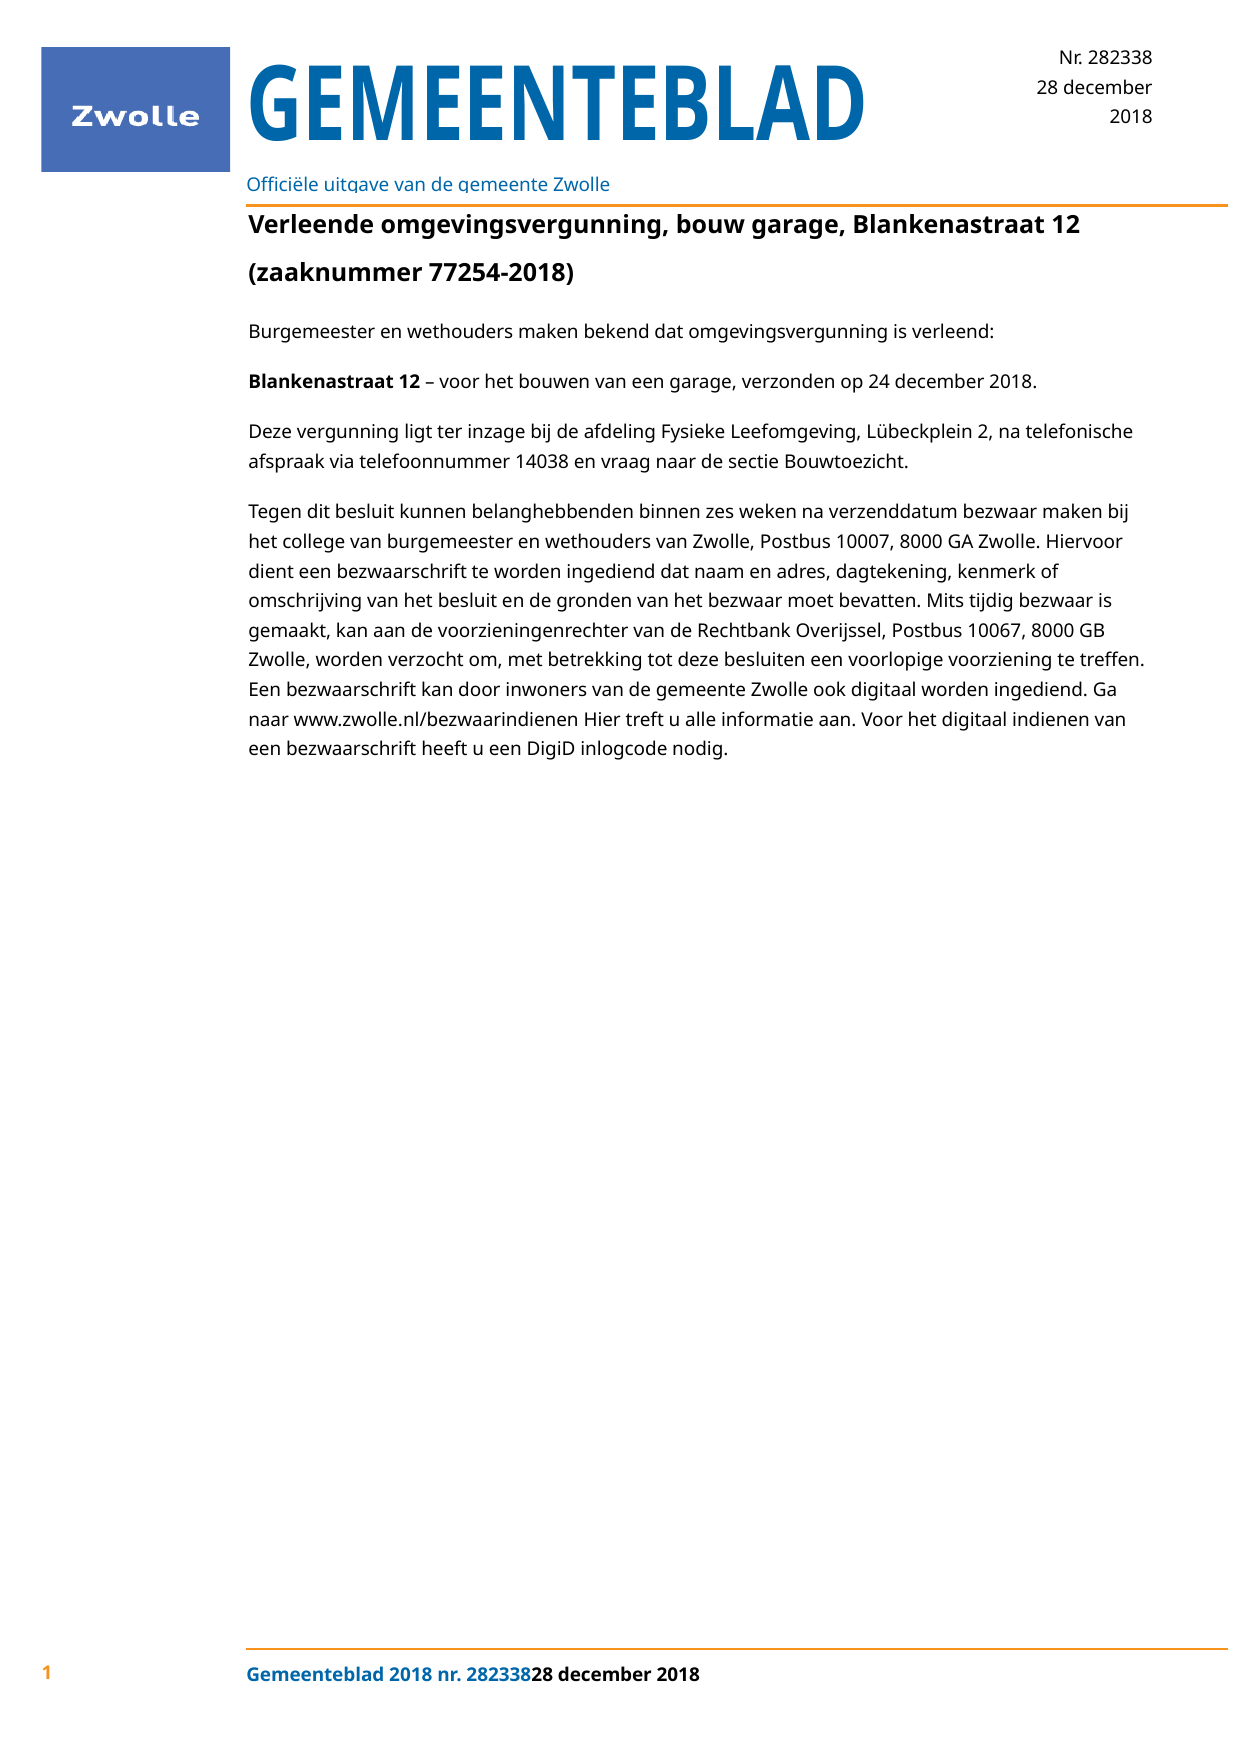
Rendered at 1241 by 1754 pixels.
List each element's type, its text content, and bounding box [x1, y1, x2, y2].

text Blankenastraat 12 – voor het bouwen van een garage, verzonden op 24 december 2018. [248, 368, 1152, 394]
text Burgemeester en wethouders maken bekend dat omgevingsvergunning is verleend: [248, 318, 1152, 344]
text Deze vergunning ligt ter inzage bij de afdeling Fysieke Leefomgeving, Lübeckplein 2, na telefonische afspraak via telefoonnummer 14038 en vraag naar de sectie Bouwtoezicht. [248, 419, 1152, 474]
text Tegen dit besluit kunnen belanghebbenden binnen zes weken na verzenddatum bezwaar maken bij het college van burgemeester en wethouders van Zwolle, Postbus 10007, 8000 GA Zwolle. Hiervoor dient een bezwaarschrift te worden ingediend dat naam en adres, dagtekening, kenmerk of omschrijving van het besluit en de gronden van het bezwaar moet bevatten. Mits tijdig bezwaar is gemaakt, kan aan de voorzieningenrechter van de Rechtbank Overijssel, Postbus 10067, 8000 GB Zwolle, worden verzocht om, met betrekking tot deze besluiten een voorlopige voorziening te treffen. Een bezwaarschrift kan door inwoners van de gemeente Zwolle ook digitaal worden ingediend. Ga naar www.zwolle.nl/bezwaarindienen Hier treft u alle informatie aan. Voor het digitaal indienen van een bezwaarschrift heeft u een DigiD inlogcode nodig. [248, 499, 1152, 761]
text Verleende omgevingsvergunning, bouw garage, Blankenastraat 12 (zaaknummer 77254-2018) [248, 207, 1152, 288]
picture [41, 47, 231, 172]
